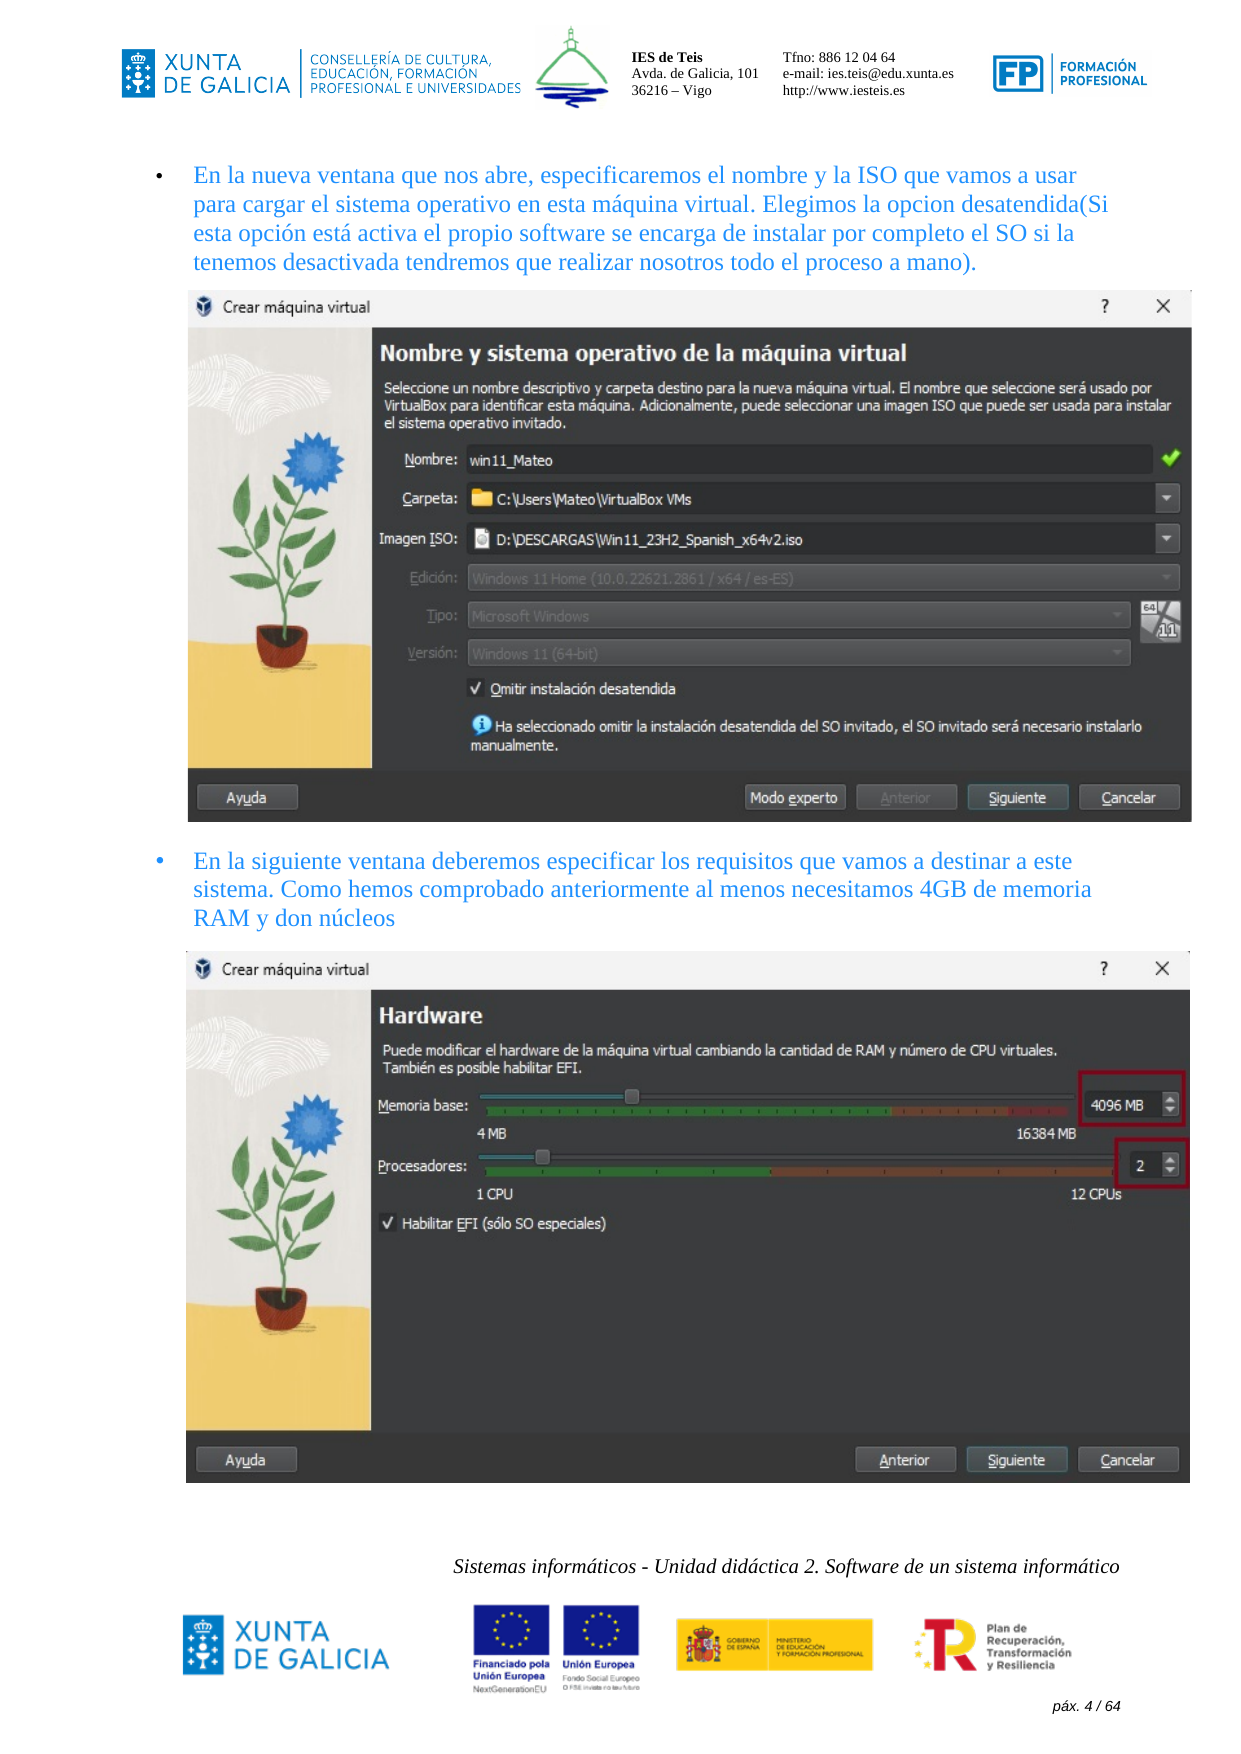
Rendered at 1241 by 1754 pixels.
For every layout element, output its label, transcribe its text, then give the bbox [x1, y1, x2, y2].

picture [187, 290, 1192, 822]
list En la siguiente ventana deberemos especificar los requisitos que vamos a destinar a este sistema. Como hemos comprobado anteriormente al menos necesitamos 4GB de memoria RAM y don núcleos [156, 846, 1122, 932]
list En la nueva ventana que nos abre, especificaremos el nombre y la ISO que vamos a usar para cargar el sistema operativo en esta máquina virtual. Elegimos la opcion desatendida(Si esta opción está activa el propio software se encarga de instalar por completo el SO si la tenemos desactivada tendremos que realizar nosotros todo el proceso a mano). [156, 160, 1122, 275]
picture [182, 1593, 1085, 1700]
picture [534, 25, 611, 110]
picture [186, 951, 1190, 1483]
picture [121, 49, 521, 98]
picture [989, 50, 1153, 97]
